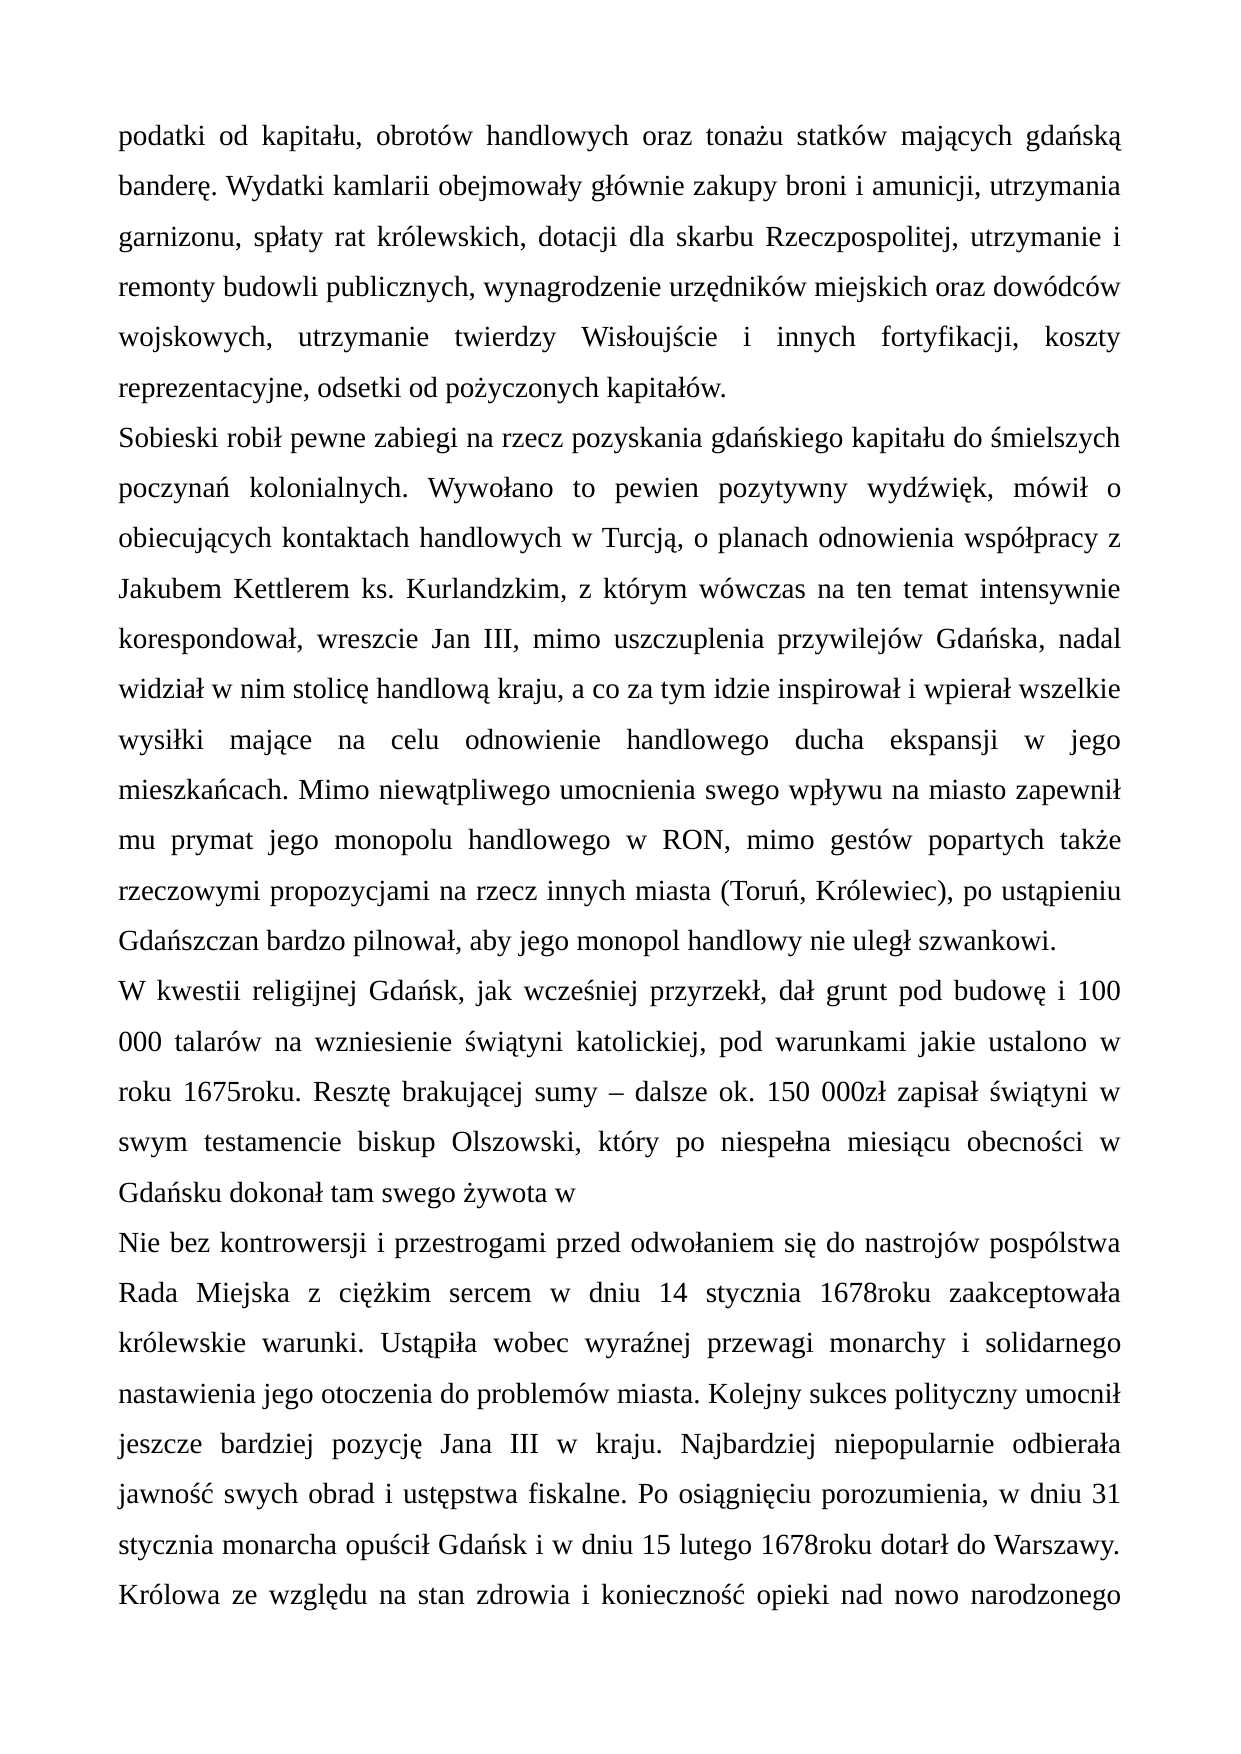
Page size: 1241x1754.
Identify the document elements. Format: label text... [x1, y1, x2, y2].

text W kwestii religijnej Gdańsk, jak wcześniej przyrzekł, dał grunt pod budowę i 100 000 talarów na wzniesienie świątyni katolickiej, pod warunkami jakie ustalono w roku 1675roku. Resztę brakującej sumy – dalsze ok. 150 000zł zapisał świątyni w swym testamencie biskup Olszowski, który po niespełna miesiącu obecności w Gdańsku dokonał tam swego żywota w [118, 973, 1122, 1208]
text podatki od kapitału, obrotów handlowych oraz tonażu statków mających gdańską banderę. Wydatki kamlarii obejmowały głównie zakupy broni i amunicji, utrzymania garnizonu, spłaty rat królewskich, dotacji dla skarbu Rzeczpospolitej, utrzymanie i remonty budowli publicznych, wynagrodzenie urzędników miejskich oraz dowódców wojskowych, utrzymanie twierdzy Wisłoujście i innych fortyfikacji, koszty reprezentacyjne, odsetki od pożyczonych kapitałów. [118, 118, 1122, 403]
text Nie bez kontrowersji i przestrogami przed odwołaniem się do nastrojów pospólstwa Rada Miejska z ciężkim sercem w dniu 14 stycznia 1678roku zaakceptowała królewskie warunki. Ustąpiła wobec wyraźnej przewagi monarchy i solidarnego nastawienia jego otoczenia do problemów miasta. Kolejny sukces polityczny umocnił jeszcze bardziej pozycję Jana III w kraju. Najbardziej niepopularnie odbierała jawność swych obrad i ustępstwa fiskalne. Po osiągnięciu porozumienia, w dniu 31 stycznia monarcha opuścił Gdańsk i w dniu 15 lutego 1678roku dotarł do Warszawy. Królowa ze względu na stan zdrowia i konieczność opieki nad nowo narodzonego [118, 1225, 1122, 1611]
text Sobieski robił pewne zabiegi na rzecz pozyskania gdańskiego kapitału do śmielszych poczynań kolonialnych. Wywołano to pewien pozytywny wydźwięk, mówił o obiecujących kontaktach handlowych w Turcją, o planach odnowienia współpracy z Jakubem Kettlerem ks. Kurlandzkim, z którym wówczas na ten temat intensywnie korespondował, wreszcie Jan III, mimo uszczuplenia przywilejów Gdańska, nadal widział w nim stolicę handlową kraju, a co za tym idzie inspirował i wpierał wszelkie wysiłki mające na celu odnowienie handlowego ducha ekspansji w jego mieszkańcach. Mimo niewątpliwego umocnienia swego wpływu na miasto zapewnił mu prymat jego monopolu handlowego w RON, mimo gestów popartych także rzeczowymi propozycjami na rzecz innych miasta (Toruń, Królewiec), po ustąpieniu Gdańszczan bardzo pilnował, aby jego monopol handlowy nie uległ szwankowi. [118, 420, 1122, 957]
